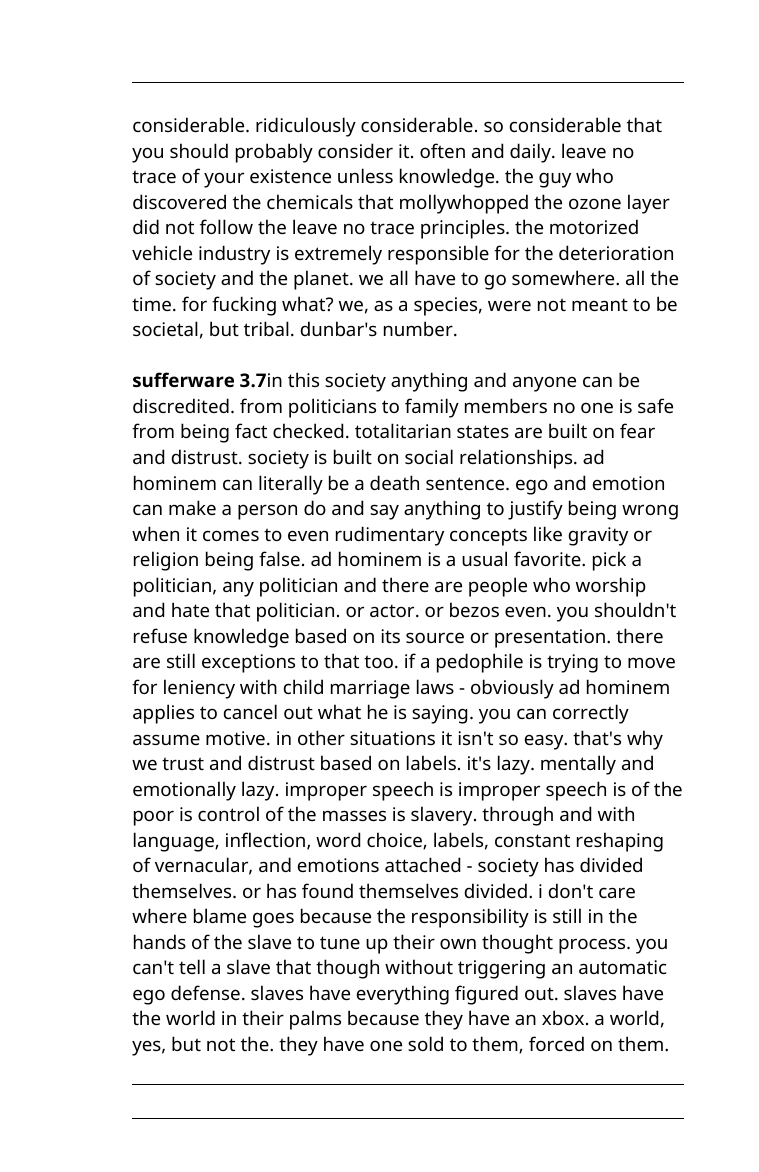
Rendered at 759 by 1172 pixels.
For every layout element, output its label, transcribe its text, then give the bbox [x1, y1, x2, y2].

text considerable. ridiculously considerable. so considerable that you should probably consider it. often and daily. leave no trace of your existence unless knowledge. the guy who discovered the chemicals that mollywhopped the ozone layer did not follow the leave no trace principles. the motorized vehicle industry is extremely responsible for the deterioration of society and the planet. we all have to go somewhere. all the time. for fucking what? we, as a species, were not meant to be societal, but tribal. dunbar's number. sufferware 3.7in this society anything and anyone can be discredited. from politicians to family members no one is safe from being fact checked. totalitarian states are built on fear and distrust. society is built on social relationships. ad hominem can literally be a death sentence. ego and emotion can make a person do and say anything to justify being wrong when it comes to even rudimentary concepts like gravity or religion being false. ad hominem is a usual favorite. pick a politician, any politician and there are people who worship and hate that politician. or actor. or bezos even. you shouldn't refuse knowledge based on its source or presentation. there are still exceptions to that too. if a pedophile is trying to move for leniency with child marriage laws - obviously ad hominem applies to cancel out what he is saying. you can correctly assume motive. in other situations it isn't so easy. that's why we trust and distrust based on labels. it's lazy. mentally and emotionally lazy. improper speech is improper speech is of the poor is control of the masses is slavery. through and with language, inflection, word choice, labels, constant reshaping of vernacular, and emotions attached - society has divided themselves. or has found themselves divided. i don't care where blame goes because the responsibility is still in the hands of the slave to tune up their own thought process. you can't tell a slave that though without triggering an automatic ego defense. slaves have everything figured out. slaves have the world in their palms because they have an xbox. a world, yes, but not the. they have one sold to them, forced on them. [132, 112, 684, 1057]
